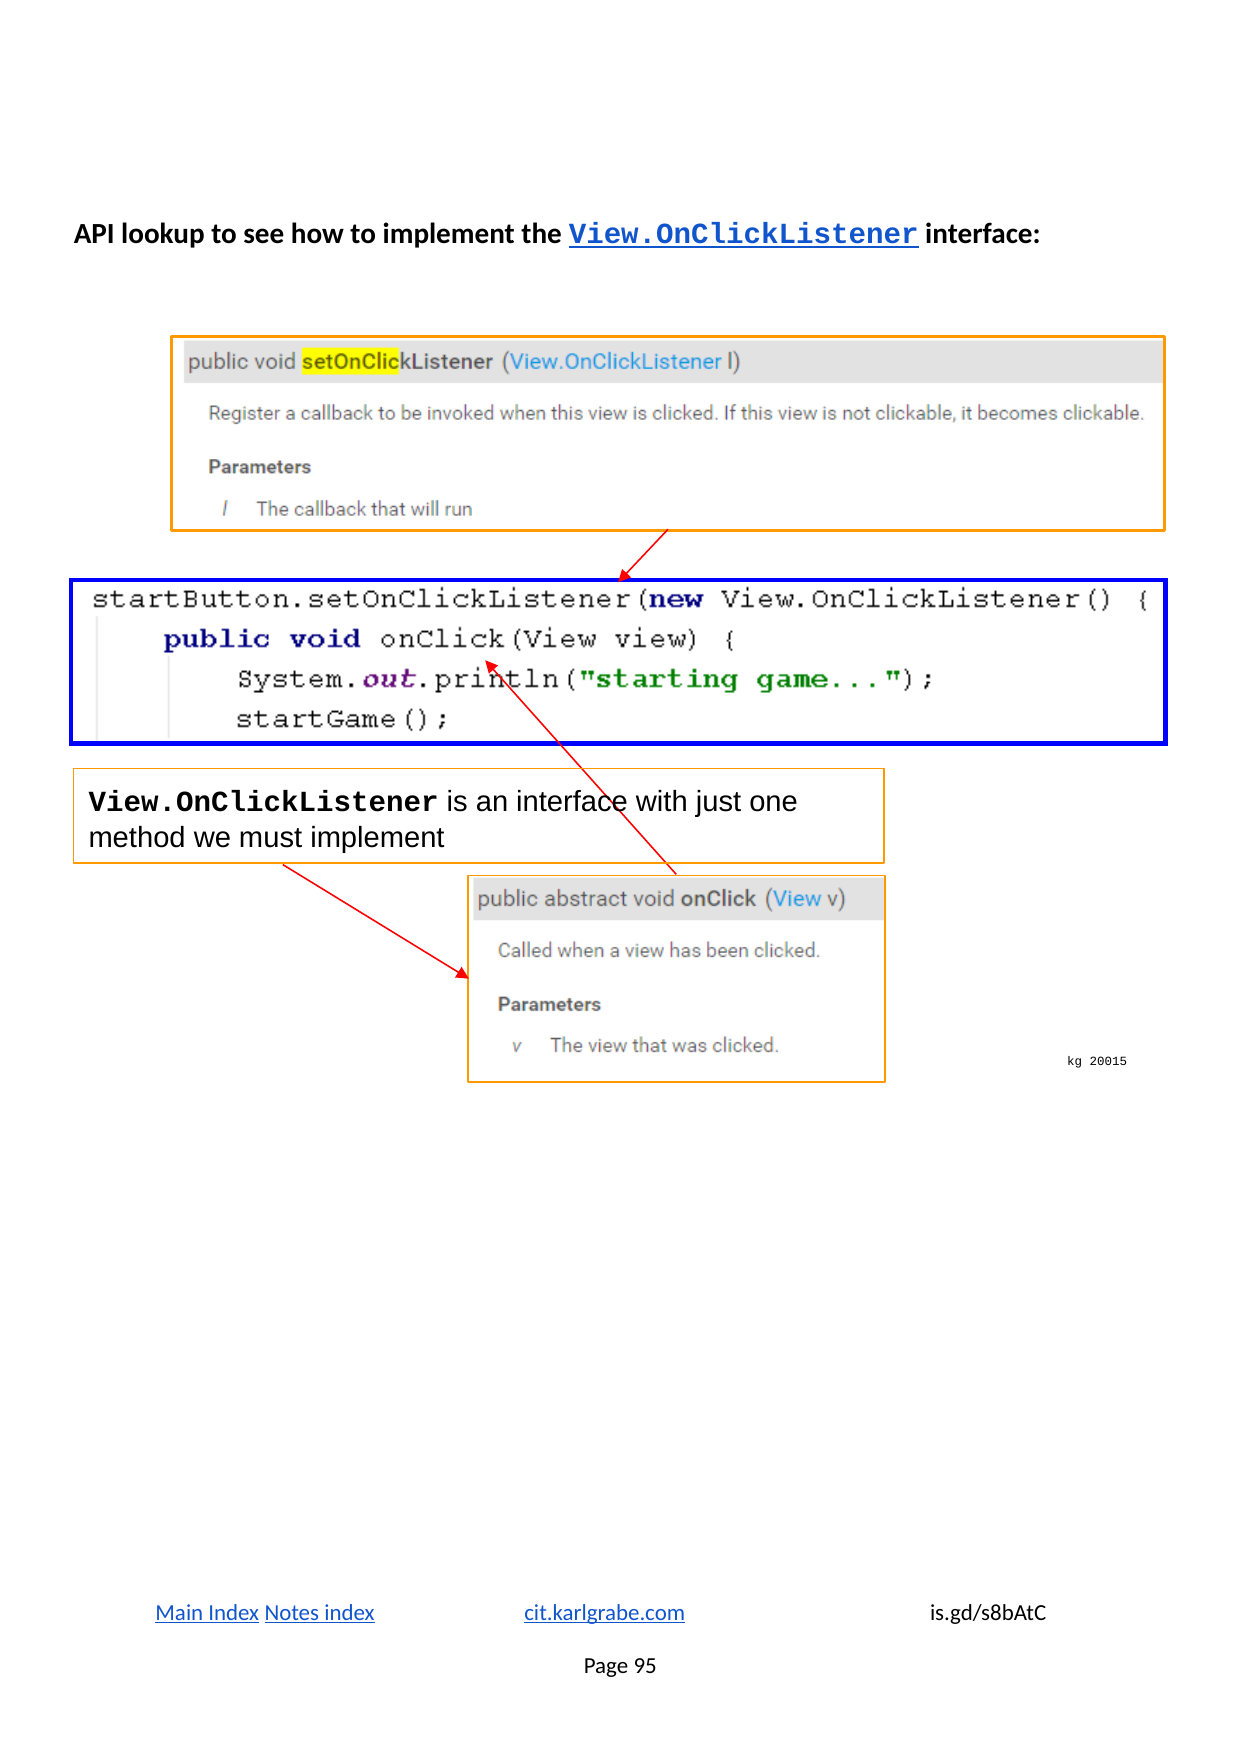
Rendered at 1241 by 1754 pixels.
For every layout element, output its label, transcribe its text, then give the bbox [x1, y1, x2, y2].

picture [73, 582, 1163, 741]
subtitle API lookup to see how to implement the View.OnClickListener interface: [73, 215, 1090, 252]
picture [173, 338, 1163, 529]
picture [469, 876, 884, 1081]
